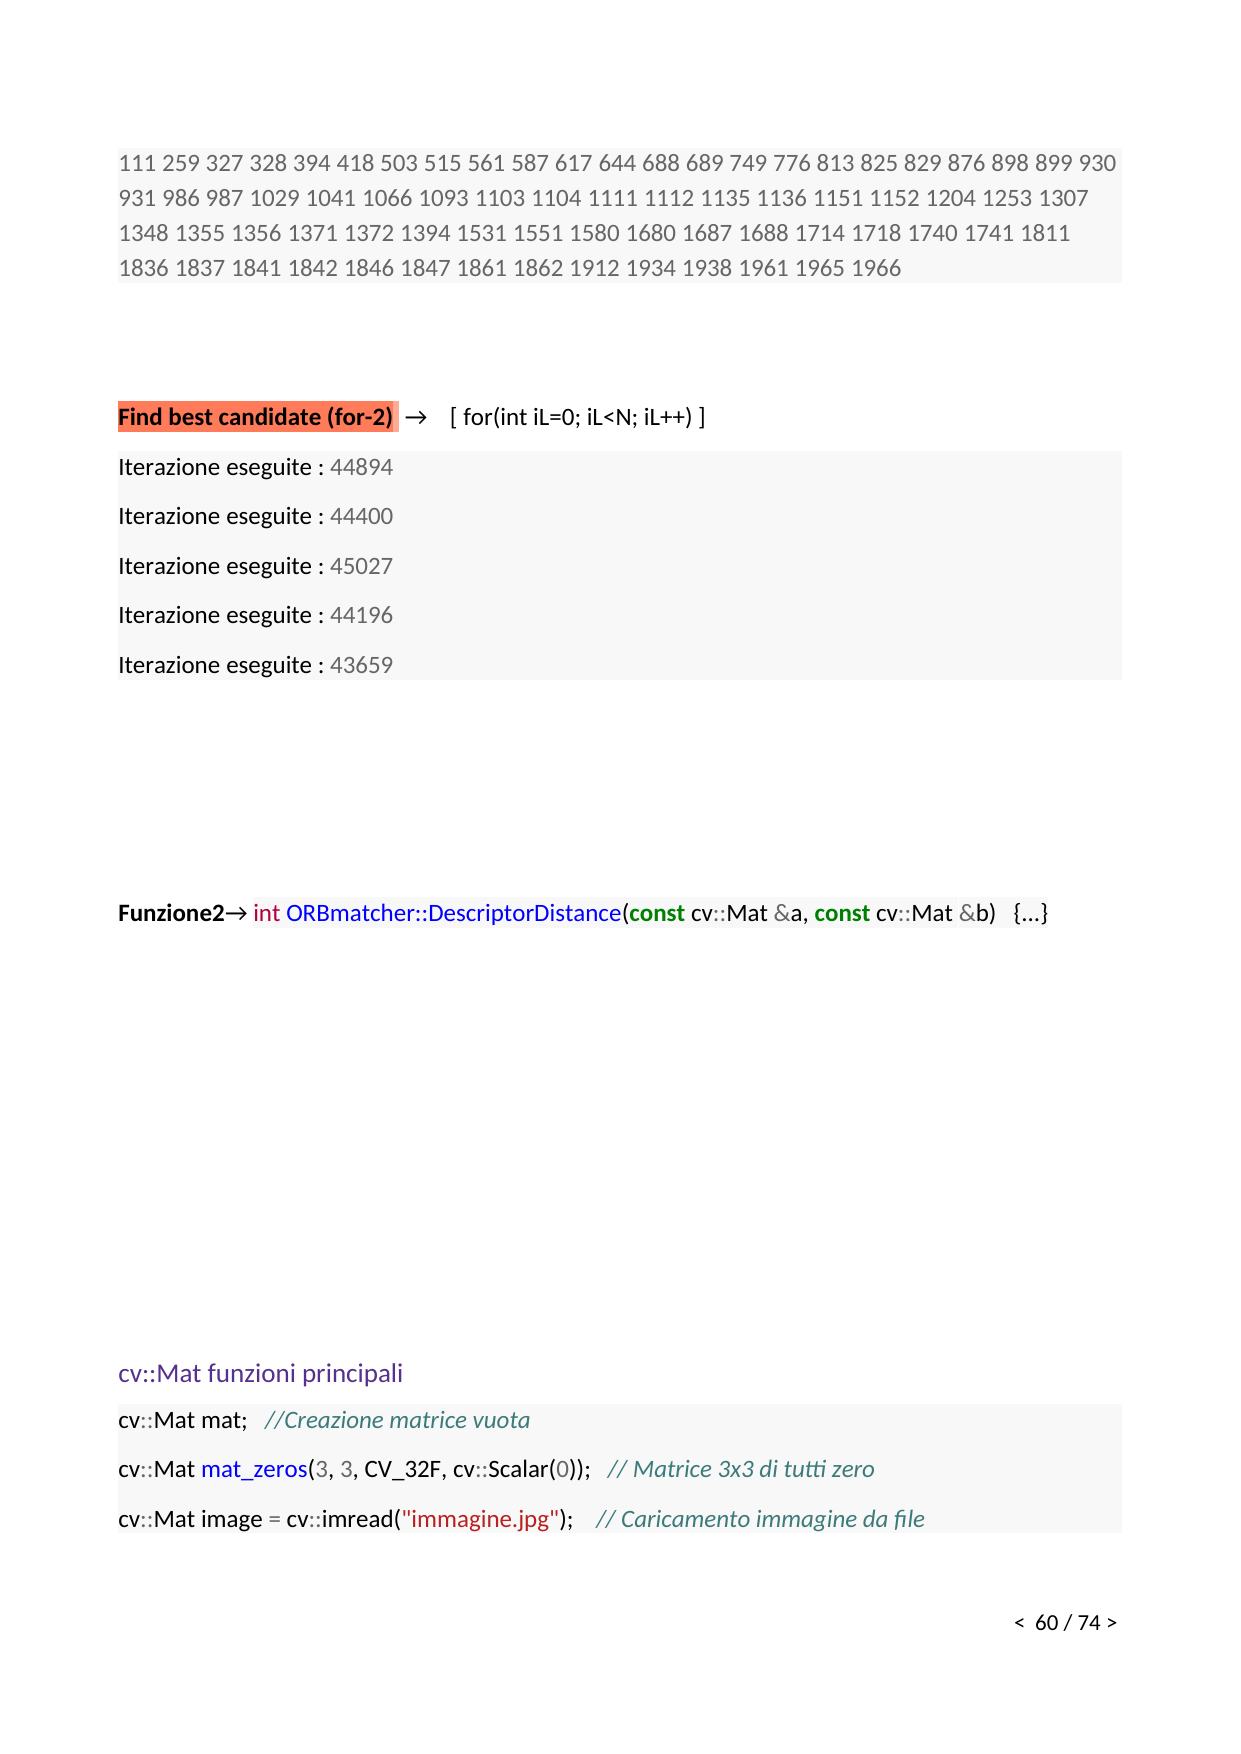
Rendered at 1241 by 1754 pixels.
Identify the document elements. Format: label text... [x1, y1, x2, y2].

text Iterazione eseguite : 45027 [118, 550, 1122, 581]
text Iterazione eseguite : 44196 [118, 600, 1122, 630]
text Iterazione eseguite : 44400 [118, 501, 1122, 531]
text Find best candidate (for-2) → [ for(int iL=0; iL<N; iL++) ] [118, 401, 1122, 432]
text cv::Mat mat; //Creazione matrice vuota [118, 1404, 1122, 1434]
text Funzione2→ int ORBmatcher::DescriptorDistance(const cv::Mat &a, const cv::Mat &b) {...} [118, 897, 1122, 928]
text 111 259 327 328 394 418 503 515 561 587 617 644 688 689 749 776 813 825 829 876 898 899 930 931 986 987 1029 1041 1066 1093 1103 1104 1111 1112 1135 1136 1151 1152 1204 1253 1307 1348 1355 1356 1371 1372 1394 1531 1551 1580 1680 1687 1688 1714 1718 1740 1741 1811 1836 1837 1841 1842 1846 1847 1861 1862 1912 1934 1938 1961 1965 1966 [118, 148, 1122, 283]
text Iterazione eseguite : 44894 [118, 451, 1122, 481]
subtitle cv::Mat funzioni principali [118, 1356, 1122, 1389]
text Iterazione eseguite : 43659 [118, 649, 1122, 680]
text cv::Mat mat_zeros(3, 3, CV_32F, cv::Scalar(0)); // Matrice 3x3 di tutti zero [118, 1453, 1122, 1484]
text cv::Mat image = cv::imread("immagine.jpg"); // Caricamento immagine da file [118, 1503, 1122, 1533]
